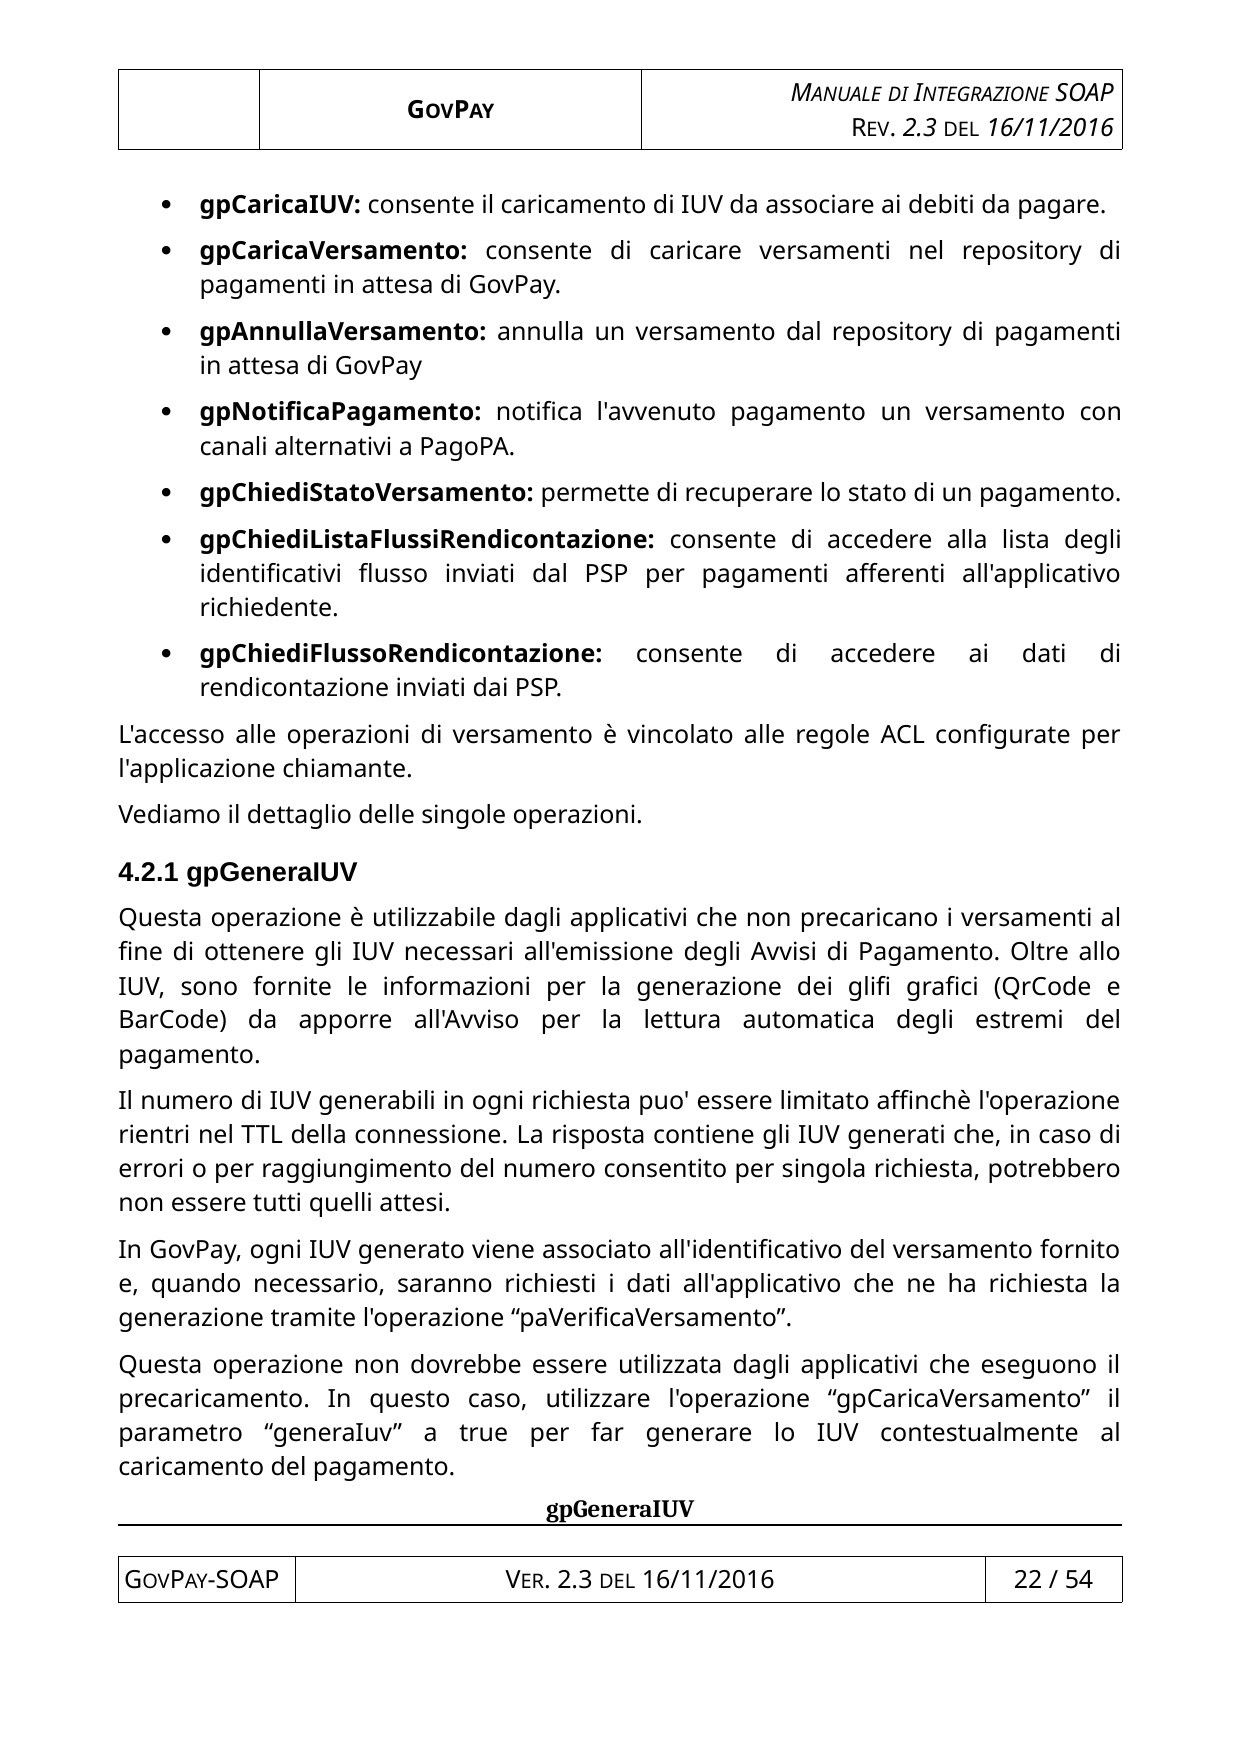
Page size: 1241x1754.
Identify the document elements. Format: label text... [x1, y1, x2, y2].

list gpChiediFlussoRendicontazione: consente di accedere ai dati di rendicontazione inviati dai PSP. [162, 636, 1122, 704]
text L'accesso alle operazioni di versamento è vincolato alle regole ACL configurate per l'applicazione chiamante. [118, 717, 1122, 785]
subtitle gpGeneraIUV [118, 856, 1122, 887]
text Questa operazione non dovrebbe essere utilizzata dagli applicativi che eseguono il precaricamento. In questo caso, utilizzare l'operazione “gpCaricaVersamento” il parametro “generaIuv” a true per far generare lo IUV contestualmente al caricamento del pagamento. [118, 1346, 1122, 1482]
text Vediamo il dettaglio delle singole operazioni. [118, 797, 1122, 831]
table_header gpGeneraIUV [118, 1495, 1122, 1524]
list gpChiediListaFlussiRendicontazione: consente di accedere alla lista degli identificativi flusso inviati dal PSP per pagamenti afferenti all'applicativo richiedente. [162, 521, 1122, 623]
list gpChiediStatoVersamento: permette di recuperare lo stato di un pagamento. [162, 475, 1122, 509]
list gpCaricaVersamento: consente di caricare versamenti nel repository di pagamenti in attesa di GovPay. [162, 233, 1122, 301]
text Questa operazione è utilizzabile dagli applicativi che non precaricano i versamenti al fine di ottenere gli IUV necessari all'emissione degli Avvisi di Pagamento. Oltre allo IUV, sono fornite le informazioni per la generazione dei glifi grafici (QrCode e BarCode) da apporre all'Avviso per la lettura automatica degli estremi del pagamento. [118, 900, 1122, 1070]
list gpAnnullaVersamento: annulla un versamento dal repository di pagamenti in attesa di GovPay [162, 313, 1122, 382]
text Il numero di IUV generabili in ogni richiesta puo' essere limitato affinchè l'operazione rientri nel TTL della connessione. La risposta contiene gli IUV generati che, in caso di errori o per raggiungimento del numero consentito per singola richiesta, potrebbero non essere tutti quelli attesi. [118, 1083, 1122, 1219]
text In GovPay, ogni IUV generato viene associato all'identificativo del versamento fornito e, quando necessario, saranno richiesti i dati all'applicativo che ne ha richiesta la generazione tramite l'operazione “paVerificaVersamento”. [118, 1232, 1122, 1334]
list gpCaricaIUV: consente il caricamento di IUV da associare ai debiti da pagare. [162, 186, 1122, 220]
list gpNotificaPagamento: notifica l'avvenuto pagamento un versamento con canali alternativi a PagoPA. [162, 394, 1122, 462]
